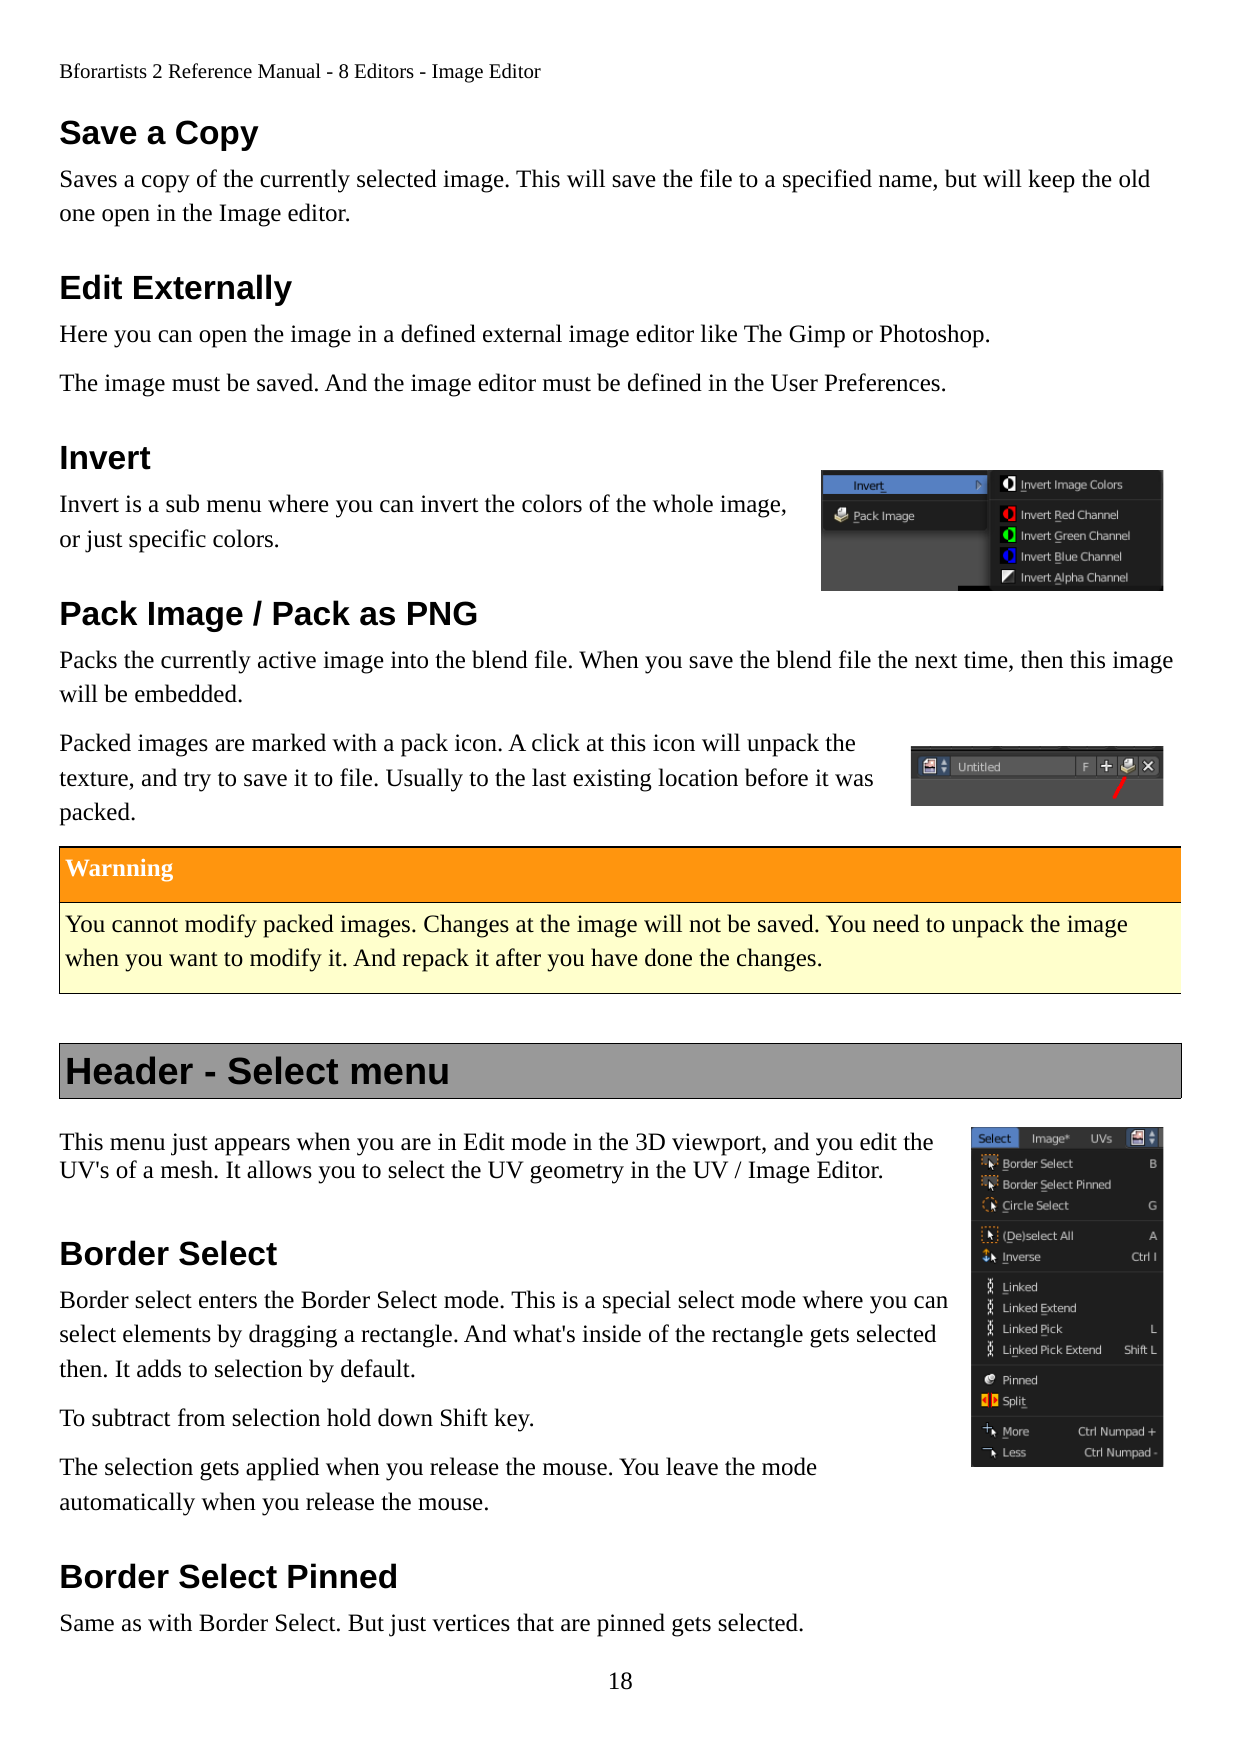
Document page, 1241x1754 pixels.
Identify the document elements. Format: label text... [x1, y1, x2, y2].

text Here you can open the image in a defined external image editor like The Gimp or Photoshop. [59, 319, 1181, 348]
picture [821, 470, 1164, 591]
picture [971, 1127, 1164, 1467]
subtitle Save a Copy [59, 113, 1181, 151]
subtitle [1164, 1234, 1181, 1272]
table_header Header - Select menu [60, 1044, 1181, 1098]
table_cell You cannot modify packed images. Changes at the image will not be saved. You need to unpack the image when you want to modify it. And repack it after you have done the changes. [60, 903, 1181, 993]
table_header Warnning [60, 848, 1181, 902]
picture [910, 746, 1164, 806]
text Invert is a sub menu where you can invert the colors of the whole image, or just specific colors. [59, 489, 821, 553]
text Same as with Border Select. But just vertices that are pinned gets selected. [59, 1608, 1181, 1636]
subtitle Edit Externally [59, 268, 1181, 307]
text Border select enters the Border Select mode. This is a special select mode where you can select elements by dragging a rectangle. And what's inside of the rectangle gets selected then. It adds to selection by default. [59, 1285, 971, 1383]
subtitle Invert [59, 438, 1181, 477]
text This menu just appears when you are in Edit mode in the 3D viewport, and you edit the UV's of a mesh. It allows you to select the UV geometry in the UV / Image Editor. [59, 1127, 971, 1184]
subtitle Pack Image / Pack as PNG [59, 594, 1181, 632]
text The image must be saved. And the image editor must be defined in the User Preferences. [59, 368, 1181, 397]
subtitle Border Select [59, 1234, 971, 1272]
text The selection gets applied when you release the mouse. You leave the mode automatically when you release the mouse. [59, 1452, 1181, 1515]
text To subtract from selection hold down Shift key. [59, 1403, 971, 1432]
text Saves a copy of the currently selected image. This will save the file to a specified name, but will keep the old one open in the Image editor. [59, 164, 1181, 227]
text Packed images are marked with a pack icon. A click at this icon will unpack the texture, and try to save it to file. Usually to the last existing location before it was packed. [59, 728, 1181, 826]
text Packs the currently active image into the blend file. When you save the blend file the next time, then this image will be embedded. [59, 645, 1181, 708]
subtitle Border Select Pinned [59, 1556, 1181, 1595]
